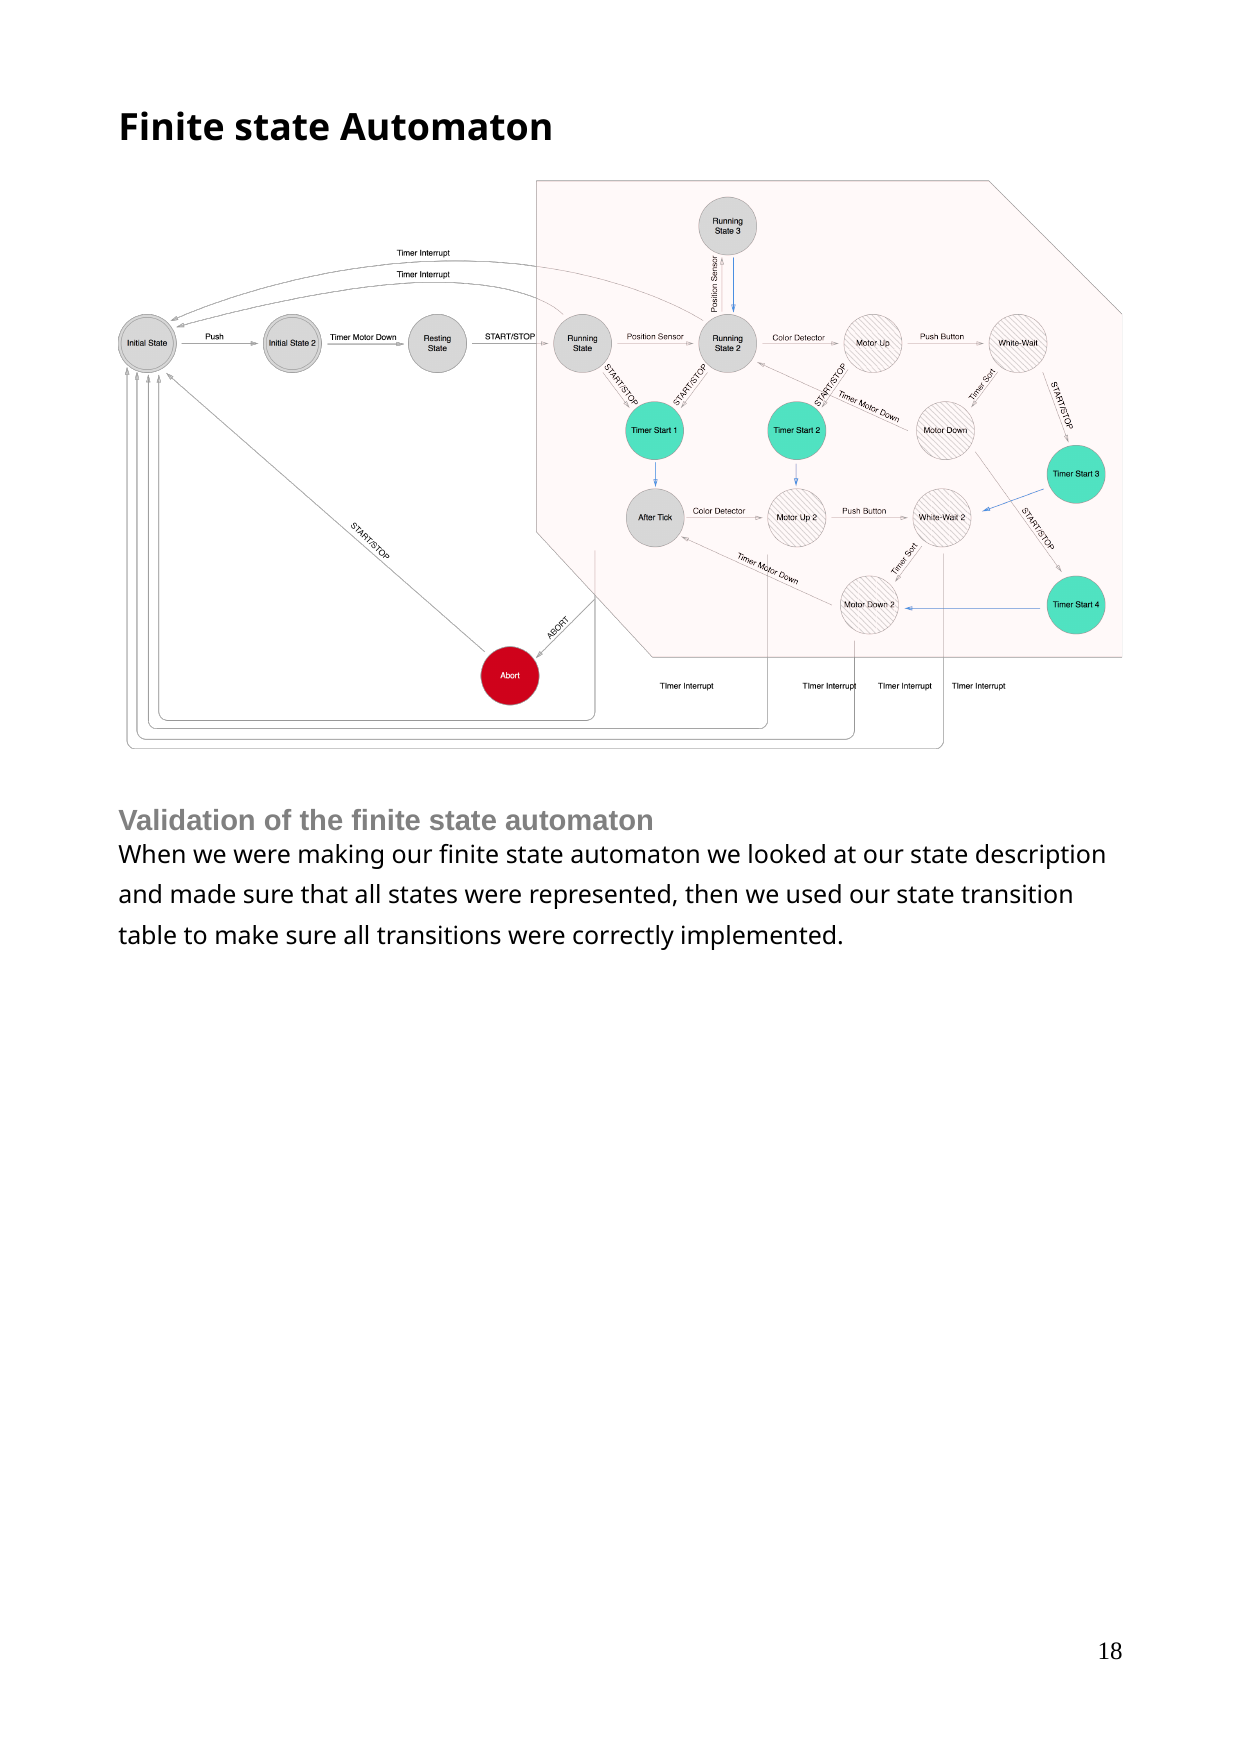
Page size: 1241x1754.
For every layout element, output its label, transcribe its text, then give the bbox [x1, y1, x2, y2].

subtitle Validation of the finite state automaton [118, 803, 1122, 836]
subtitle Finite state Automaton [118, 100, 1122, 151]
picture [118, 180, 1123, 749]
text When we were making our finite state automaton we looked at our state description and made sure that all states were represented, then we used our state transition table to make sure all transitions were correctly implemented. [118, 836, 1122, 952]
